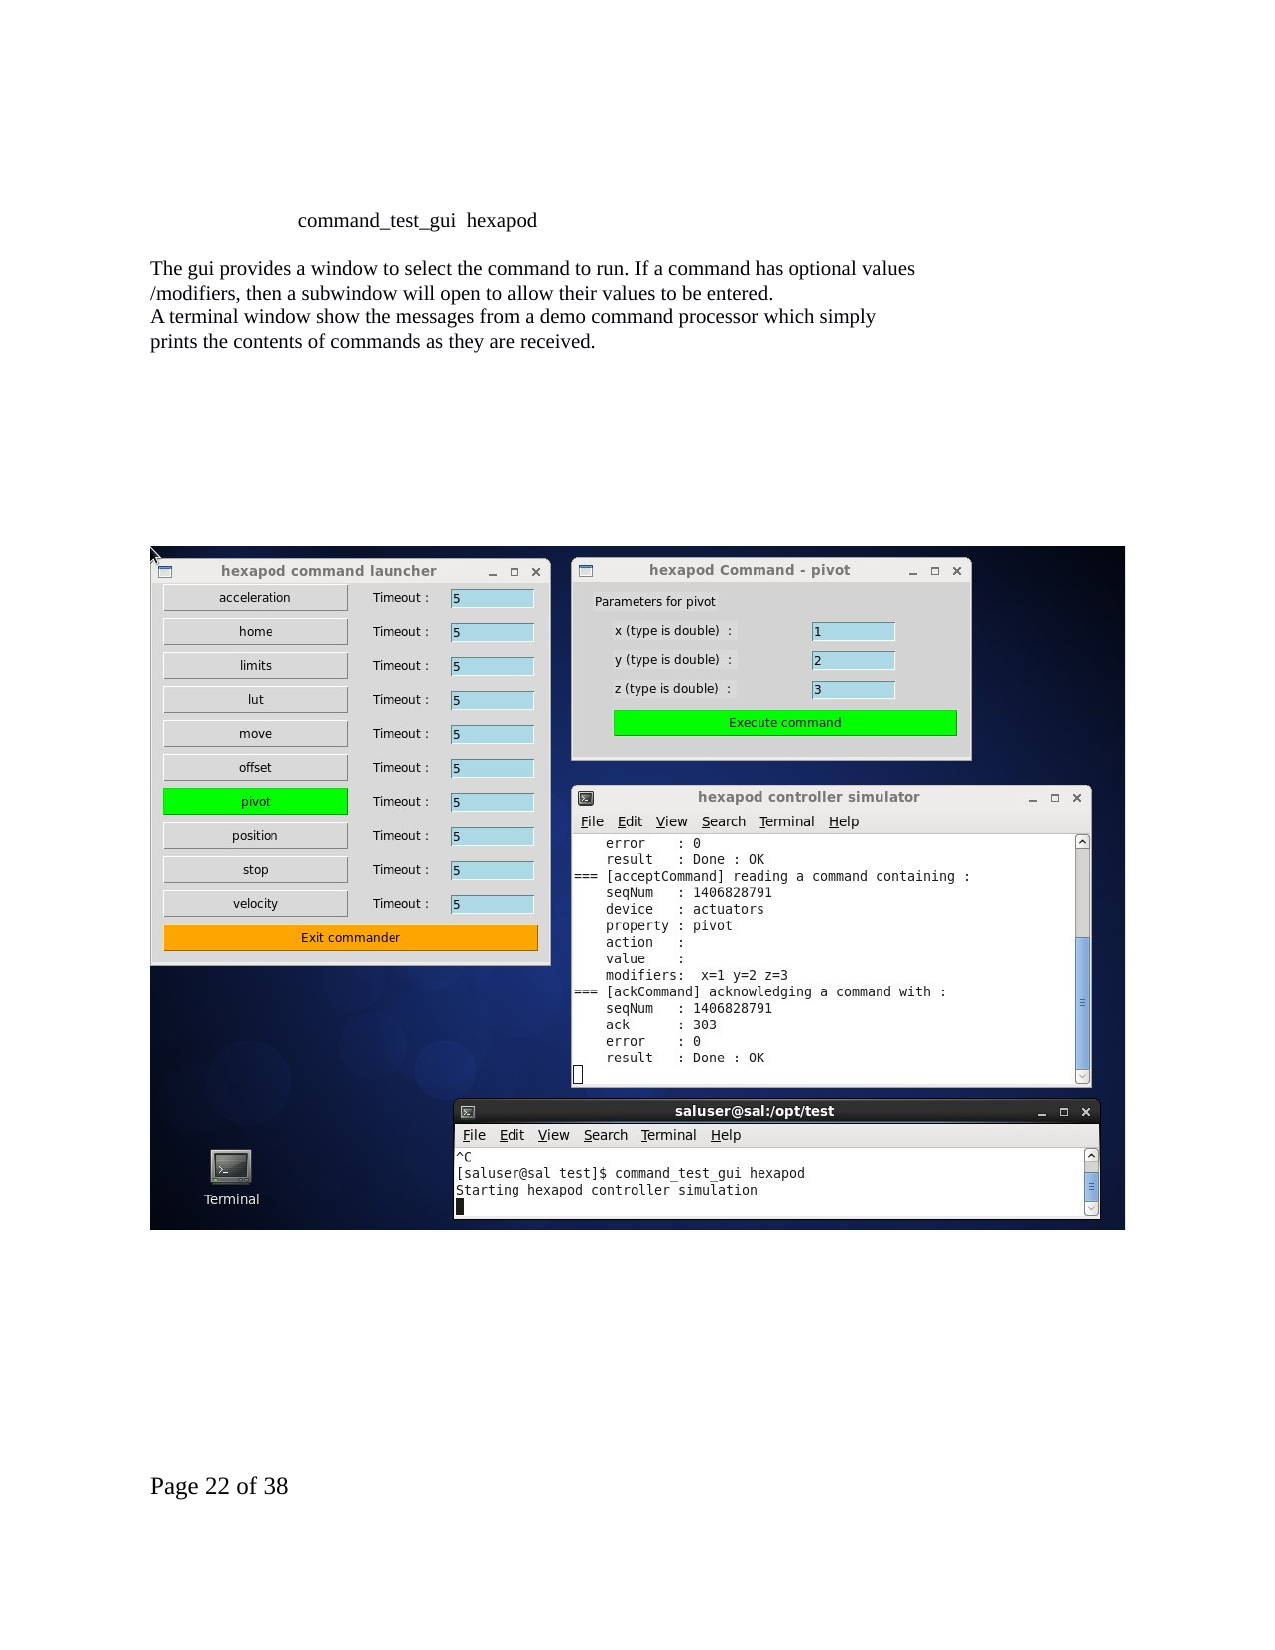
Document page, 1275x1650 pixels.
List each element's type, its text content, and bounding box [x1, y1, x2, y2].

text A terminal window show the messages from a demo command processor which simply [150, 304, 1125, 328]
text The gui provides a window to select the command to run. If a command has optional values [150, 256, 1125, 280]
picture [150, 546, 1125, 1230]
text prints the contents of commands as they are received. [150, 328, 1125, 353]
text /modifiers, then a subwindow will open to allow their values to be entered. [150, 280, 1125, 304]
text command_test_gui hexapod [150, 208, 1125, 232]
